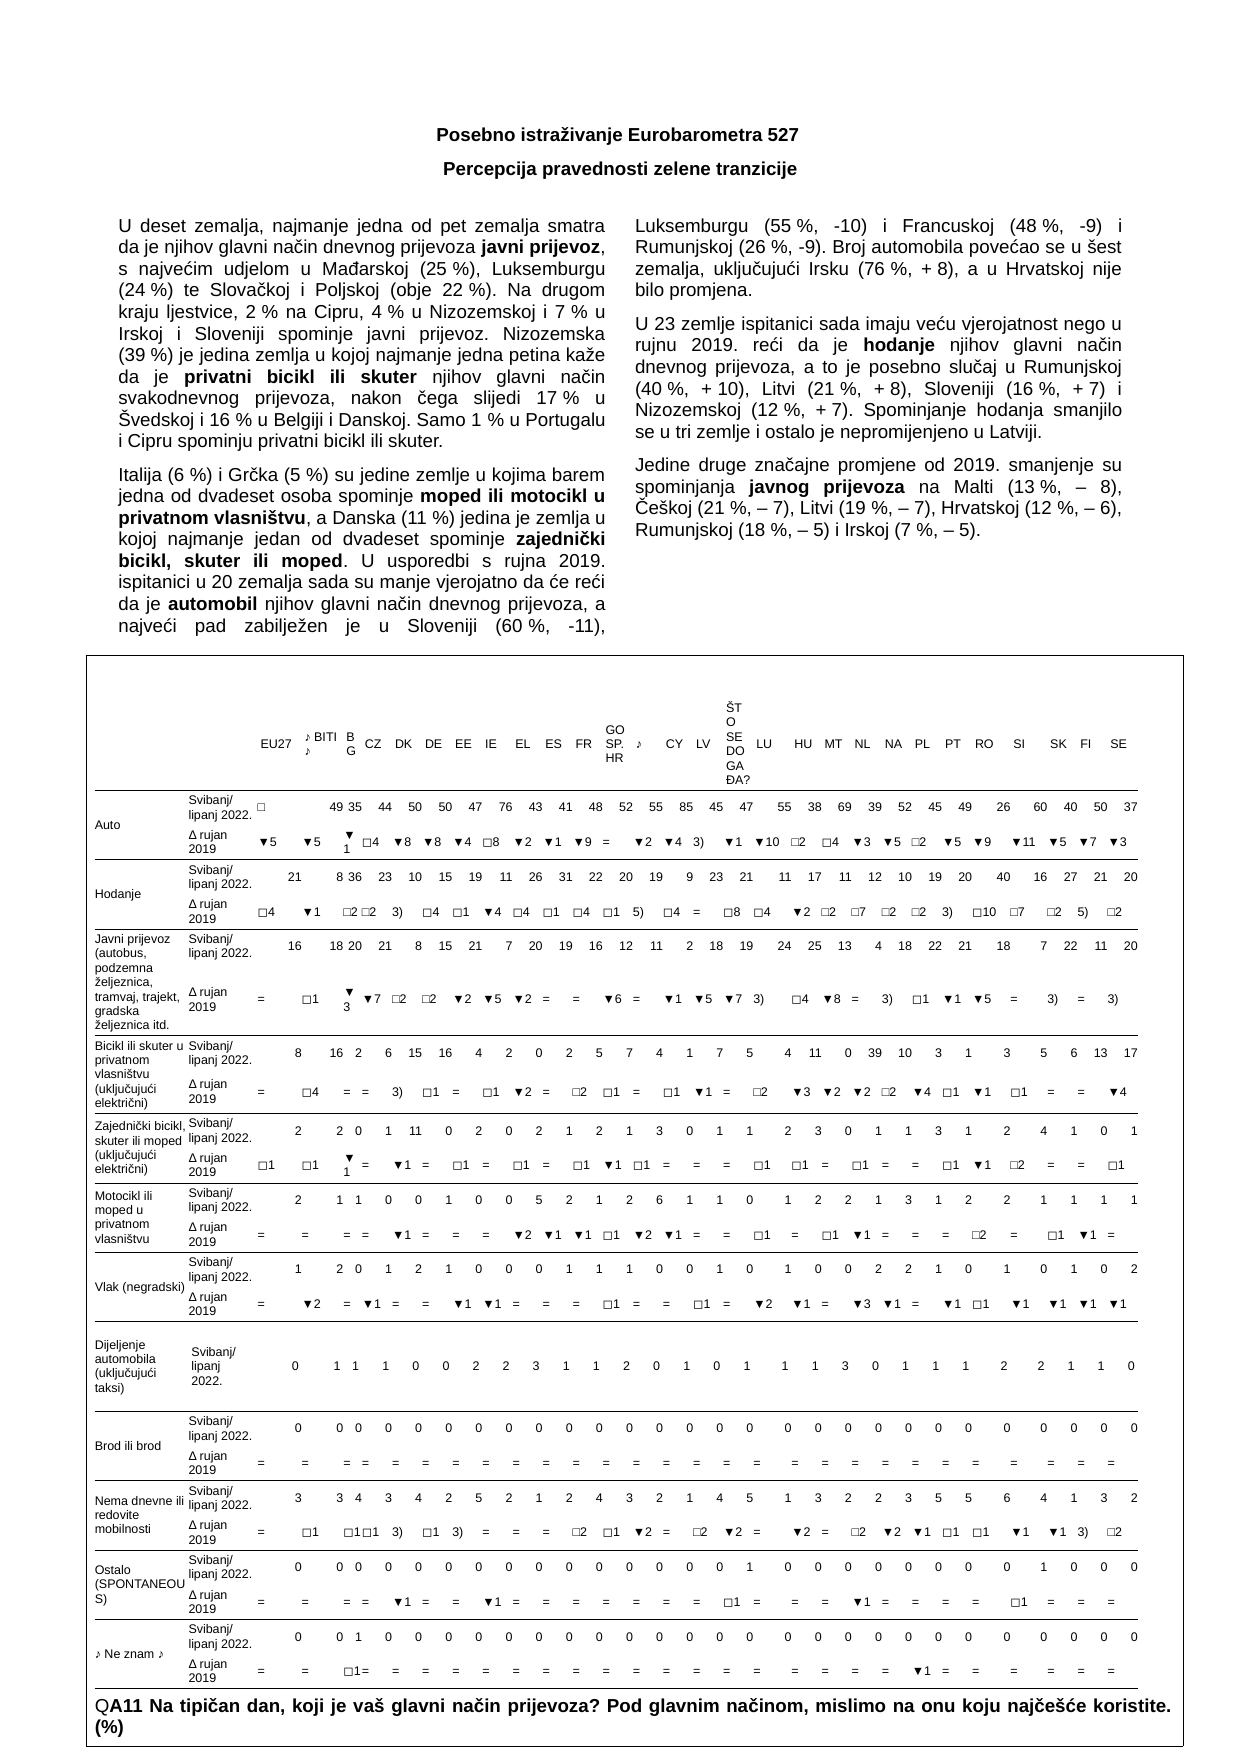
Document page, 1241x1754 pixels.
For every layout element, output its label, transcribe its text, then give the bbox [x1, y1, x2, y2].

table_cell ▼2 [821, 1070, 851, 1113]
table_cell = [301, 1446, 343, 1480]
table_cell □2 [693, 1515, 723, 1549]
table_cell 3 [1077, 1481, 1107, 1515]
table_cell 2 [942, 1184, 972, 1217]
table_cell ▼5 [882, 825, 912, 859]
table_cell 0 [1107, 1551, 1137, 1584]
table_cell [301, 1322, 343, 1341]
table_cell ▼3 [343, 963, 362, 1035]
table_cell Svibanj/lipanj 2022. [188, 1481, 257, 1515]
table_cell = [573, 1654, 602, 1688]
table_cell 1 [603, 1253, 633, 1286]
table_header NL [851, 698, 882, 790]
table_cell 6 [972, 1481, 1010, 1515]
table_cell 0 [542, 1551, 572, 1584]
table_cell 0 [791, 1620, 821, 1654]
table_cell = [392, 1286, 422, 1321]
table_cell = [753, 1446, 791, 1480]
table_cell 2 [392, 1253, 422, 1286]
table_cell 7 [482, 930, 512, 963]
table_cell = [512, 1286, 542, 1321]
table_cell ▼1 [482, 1286, 512, 1321]
table_cell [188, 1322, 257, 1341]
table_cell ◻4 [753, 894, 791, 929]
table_cell 5) [1077, 894, 1107, 929]
table_cell ◻1 [422, 1070, 452, 1113]
table_cell 4 [392, 1481, 422, 1515]
table_cell 0 [362, 1551, 392, 1584]
table_cell 0 [258, 1341, 301, 1391]
table_cell Svibanj/lipanj 2022. [188, 791, 257, 824]
table_cell [1010, 1391, 1047, 1411]
table_cell 3 [362, 1481, 392, 1515]
table_cell □2 [362, 894, 392, 929]
table_cell = [452, 1217, 482, 1252]
table_cell ▼1 [452, 1286, 482, 1321]
table_header DK [392, 698, 422, 790]
table_cell 0 [882, 1551, 912, 1584]
table_cell 0 [723, 1184, 753, 1217]
table_header SE [1107, 698, 1137, 790]
table_cell = [1107, 1584, 1137, 1619]
table_cell 3) [1047, 963, 1077, 1035]
table_cell = [542, 1286, 572, 1321]
table_cell □2 [972, 1217, 1010, 1252]
table_cell 0 [1010, 1620, 1047, 1654]
table_cell = [663, 1148, 693, 1182]
table_cell 0 [1047, 1551, 1077, 1584]
table_header ES [542, 698, 572, 790]
table_cell 0 [663, 1114, 693, 1148]
table_cell = [482, 1446, 512, 1480]
table_cell = [362, 1148, 392, 1182]
table_cell 0 [821, 1412, 851, 1446]
table_cell = [452, 1584, 482, 1619]
table_cell ▼4 [452, 825, 482, 859]
table_cell □2 [753, 1070, 791, 1113]
table_cell 1 [693, 1184, 723, 1217]
table_cell = [972, 1654, 1010, 1688]
table_cell 21 [1077, 860, 1107, 894]
table_cell 19 [633, 860, 663, 894]
table_cell = [912, 1217, 942, 1252]
table_cell 1 [942, 1341, 972, 1391]
table_cell 27 [1047, 860, 1077, 894]
table_cell 85 [663, 791, 693, 824]
table_cell 0 [1077, 1551, 1107, 1584]
table_cell 47 [723, 791, 753, 824]
table_cell [258, 1322, 301, 1341]
table_cell = [542, 1446, 572, 1480]
table_cell ▼1 [693, 1070, 723, 1113]
table_cell = [1010, 1654, 1047, 1688]
table_cell [392, 1391, 422, 1411]
table_cell 35 [343, 791, 362, 824]
table_cell Svibanj/lipanj 2022. [188, 1184, 257, 1217]
table_cell = [343, 1286, 362, 1321]
table_cell ▼1 [343, 825, 362, 859]
table_cell = [912, 1446, 942, 1480]
table_cell 1 [753, 1253, 791, 1286]
table_cell Motocikl ili moped u privatnom vlasništvu [95, 1184, 188, 1252]
table_cell 1 [882, 1341, 912, 1391]
table_cell 0 [693, 1551, 723, 1584]
table_cell 1 [422, 1184, 452, 1217]
table_cell 0 [422, 1551, 452, 1584]
table_cell = [633, 1286, 663, 1321]
table_cell ◻1 [821, 1217, 851, 1252]
table_cell 0 [452, 1184, 482, 1217]
table_cell 11 [392, 1114, 422, 1148]
table_cell 0 [663, 1412, 693, 1446]
table_cell [972, 1322, 1010, 1341]
table_header BG [343, 698, 362, 790]
table_cell 4 [693, 1481, 723, 1515]
table_cell 4 [851, 930, 882, 963]
table_cell = [1047, 1070, 1077, 1113]
table_cell 0 [422, 1114, 452, 1148]
table_cell 1 [542, 1114, 572, 1148]
table_cell ▼1 [392, 1148, 422, 1182]
table_cell = [362, 1070, 392, 1113]
table_cell 3 [301, 1481, 343, 1515]
table_cell □2 [1107, 894, 1137, 929]
table_cell □2 [392, 963, 422, 1035]
table_cell = [512, 1584, 542, 1619]
table_cell 5 [723, 1481, 753, 1515]
table_cell 4 [1010, 1481, 1047, 1515]
table_cell □2 [1047, 894, 1077, 929]
table_cell = [723, 1148, 753, 1182]
table_cell 19 [912, 860, 942, 894]
table_cell 1 [663, 1184, 693, 1217]
table_header DE [422, 698, 452, 790]
table_cell 1 [663, 1036, 693, 1070]
table_cell 8 [258, 1036, 301, 1070]
table_cell 0 [753, 1551, 791, 1584]
table_cell 0 [791, 1412, 821, 1446]
table_cell 0 [258, 1620, 301, 1654]
table_cell ▼1 [972, 1148, 1010, 1182]
table_cell [723, 1391, 753, 1411]
table_cell [482, 1322, 512, 1341]
table_cell = [723, 1286, 753, 1321]
table_cell 39 [851, 791, 882, 824]
table_cell 22 [573, 860, 602, 894]
table_cell 0 [972, 1412, 1010, 1446]
table_cell Vlak (negradski) [95, 1253, 188, 1321]
table_cell 45 [912, 791, 942, 824]
table_cell = [821, 1286, 851, 1321]
table_cell 1 [1010, 1551, 1047, 1584]
table_cell 0 [482, 1620, 512, 1654]
table_cell ◻4 [663, 894, 693, 929]
table_cell = [851, 1654, 882, 1688]
table_cell Δ rujan 2019 [188, 1286, 257, 1321]
table_cell 0 [392, 1620, 422, 1654]
table_cell 20 [603, 860, 633, 894]
table_cell = [452, 1446, 482, 1480]
table_cell 55 [753, 791, 791, 824]
table_cell ▼2 [512, 1217, 542, 1252]
table_cell ▼4 [912, 1070, 942, 1113]
table_cell = [343, 1070, 362, 1113]
table_cell 47 [452, 791, 482, 824]
table_cell [633, 1322, 663, 1341]
table_cell 26 [972, 791, 1010, 824]
text Luksemburgu (55 %, -10) i Francuskoj (48 %, -9) i Rumunjskoj (26 %, -9). Broj automobila povećao se u šest zemalja, uključujući Irsku (76 %, + 8), a u Hrvatskoj nije bilo promjena. [635, 214, 1122, 301]
table_cell = [693, 1148, 723, 1182]
table_cell = [942, 1446, 972, 1480]
table_cell 1 [603, 1114, 633, 1148]
table_cell 3 [912, 1114, 942, 1148]
table_cell Svibanj/lipanj 2022. [188, 1620, 257, 1654]
table_cell 13 [1077, 1036, 1107, 1070]
table_cell 0 [343, 1551, 362, 1584]
table_cell = [392, 1654, 422, 1688]
table_cell = [1047, 1446, 1077, 1480]
table_cell Δ rujan 2019 [188, 1148, 257, 1182]
table_cell 50 [422, 791, 452, 824]
table_cell 2 [573, 1114, 602, 1148]
table_cell 2 [851, 1253, 882, 1286]
table_cell 2 [1107, 1253, 1137, 1286]
table_cell ▼2 [753, 1286, 791, 1321]
table_cell 1 [851, 1184, 882, 1217]
table_cell □2 [343, 894, 362, 929]
table_cell 21 [452, 930, 482, 963]
table_cell 1 [1107, 1114, 1137, 1148]
table_cell 3 [512, 1341, 542, 1391]
table_cell = [542, 1148, 572, 1182]
table_cell ◻1 [603, 1286, 633, 1321]
table_cell 0 [1107, 1341, 1137, 1391]
table_cell 0 [343, 1412, 362, 1446]
table_cell 1 [912, 1184, 942, 1217]
table_cell 1 [723, 1341, 753, 1391]
table_cell = [258, 1654, 301, 1688]
table_cell 0 [422, 1620, 452, 1654]
table_cell 1 [512, 1481, 542, 1515]
table_cell 2 [972, 1341, 1010, 1391]
table_cell 0 [343, 1114, 362, 1148]
table_cell 60 [1010, 791, 1047, 824]
table_cell ▼4 [663, 825, 693, 859]
table_cell 20 [343, 930, 362, 963]
table_cell 21 [362, 930, 392, 963]
table_cell 0 [1047, 1620, 1077, 1654]
table_cell ▼3 [1107, 825, 1137, 859]
table_cell ▼1 [1010, 1515, 1047, 1549]
table_cell [1077, 1322, 1107, 1341]
table_cell = [1010, 1217, 1047, 1252]
table_cell ◻1 [301, 1148, 343, 1182]
table_cell ▼1 [912, 1654, 942, 1688]
table_cell = [362, 1446, 392, 1480]
table_cell 50 [1077, 791, 1107, 824]
table_cell 0 [452, 1412, 482, 1446]
table_cell □7 [851, 894, 882, 929]
table_cell = [693, 1217, 723, 1252]
table_cell ▼8 [392, 825, 422, 859]
table_cell Dijeljenje automobila (uključujući taksi) [95, 1322, 188, 1411]
table_cell = [542, 963, 572, 1035]
table_cell [882, 1322, 912, 1341]
table_cell = [1047, 1584, 1077, 1619]
table_cell = [452, 1654, 482, 1688]
table_cell = [1010, 1446, 1047, 1480]
table_cell ▼1 [972, 1070, 1010, 1113]
table_cell = [693, 1584, 723, 1619]
table_cell = [422, 1148, 452, 1182]
table_cell 1 [912, 1341, 942, 1391]
table_cell 0 [603, 1412, 633, 1446]
table_cell 1 [343, 1184, 362, 1217]
table_cell □2 [821, 894, 851, 929]
table_cell = [573, 1286, 602, 1321]
table_cell 0 [942, 1253, 972, 1286]
table_cell 3 [633, 1114, 663, 1148]
table_cell ▼5 [1047, 825, 1077, 859]
table_cell 1 [942, 1114, 972, 1148]
table_cell = [1077, 1654, 1107, 1688]
text U deset zemalja, najmanje jedna od pet zemalja smatra da je njihov glavni način dnevnog prijevoza javni prijevoz, s najvećim udjelom u Mađarskoj (25 %), Luksemburgu (24 %) te Slovačkoj i Poljskoj (obje 22 %). Na drugom kraju ljestvice, 2 % na Cipru, 4 % u Nizozemskoj i 7 % u Irskoj i Sloveniji spominje javni prijevoz. Nizozemska (39 %) je jedina zemlja u kojoj najmanje jedna petina kaže da je privatni bicikl ili skuter njihov glavni način svakodnevnog prijevoza, nakon čega slijedi 17 % u Švedskoj i 16 % u Belgiji i Danskoj. Samo 1 % u Portugalu i Cipru spominju privatni bicikl ili skuter. [118, 214, 605, 452]
table_cell ◻1 [972, 1515, 1010, 1549]
table_cell ▼5 [301, 825, 343, 859]
table_cell = [693, 1654, 723, 1688]
table_cell = [542, 1584, 572, 1619]
table_cell [301, 1391, 343, 1411]
table_cell = [1077, 1584, 1107, 1619]
table_cell [362, 1391, 392, 1411]
table_cell = [301, 1584, 343, 1619]
table_cell 2 [972, 1184, 1010, 1217]
table_cell 0 [633, 1253, 663, 1286]
table_cell 11 [791, 1036, 821, 1070]
table_cell 43 [512, 791, 542, 824]
table_cell = [1107, 1217, 1137, 1252]
table_cell 1 [882, 1114, 912, 1148]
table_cell 0 [1107, 1620, 1137, 1654]
table_cell 11 [821, 860, 851, 894]
table_cell □2 [882, 1070, 912, 1113]
table_cell = [821, 1446, 851, 1480]
table_cell 0 [882, 1620, 912, 1654]
table_cell 1 [1047, 1253, 1077, 1286]
table_cell 3 [882, 1481, 912, 1515]
table_cell [821, 1391, 851, 1411]
table_cell = [258, 1286, 301, 1321]
table_cell 2 [301, 1114, 343, 1148]
table_cell 1 [1047, 1481, 1077, 1515]
table_cell 0 [821, 1253, 851, 1286]
table_cell 11 [1077, 930, 1107, 963]
table_cell 1 [258, 1253, 301, 1286]
table_cell 21 [258, 860, 301, 894]
table_cell ▼5 [942, 825, 972, 859]
table_cell 2 [542, 1184, 572, 1217]
table_cell ▼2 [512, 963, 542, 1035]
table_cell ◻1 [723, 1584, 753, 1619]
table_cell = [1077, 963, 1107, 1035]
table_cell ▼3 [791, 1070, 821, 1113]
table_cell Svibanj/lipanj 2022. [188, 1036, 257, 1070]
table_cell = [821, 1148, 851, 1182]
table_cell ▼1 [482, 1584, 512, 1619]
table_cell [821, 1322, 851, 1341]
table_cell 0 [851, 1620, 882, 1654]
table_cell 1 [422, 1253, 452, 1286]
table_cell 21 [723, 860, 753, 894]
table_cell 45 [693, 791, 723, 824]
table_cell 13 [821, 930, 851, 963]
table_cell = [723, 1446, 753, 1480]
table_cell 1 [753, 1341, 791, 1391]
table_cell Javni prijevoz (autobus, podzemna željeznica, tramvaj, trajekt, gradska željeznica itd. [95, 930, 188, 1035]
table_cell ▼1 [392, 1584, 422, 1619]
table_cell 1 [362, 1253, 392, 1286]
table_cell = [452, 1070, 482, 1113]
table_cell 1 [573, 1253, 602, 1286]
table_cell ▼1 [851, 1584, 882, 1619]
table_cell ▼2 [512, 1070, 542, 1113]
table_cell Nema dnevne ili redovite mobilnosti [95, 1481, 188, 1549]
table_header ♪ BITI ♪ [301, 698, 343, 790]
table_cell 17 [1107, 1036, 1137, 1070]
table_cell ▼5 [972, 963, 1010, 1035]
table_cell = [912, 1148, 942, 1182]
table_cell ▼5 [258, 825, 301, 859]
table_cell 5 [573, 1036, 602, 1070]
table_cell 12 [851, 860, 882, 894]
table_cell 0 [791, 1551, 821, 1584]
table_cell 52 [603, 791, 633, 824]
table_cell □2 [573, 1070, 602, 1113]
table_cell ◻1 [512, 1148, 542, 1182]
table_cell = [942, 1654, 972, 1688]
table_cell [422, 1391, 452, 1411]
table_header MT [821, 698, 851, 790]
table_cell ▼1 [723, 825, 753, 859]
table_cell 31 [542, 860, 572, 894]
table_cell 52 [882, 791, 912, 824]
table_cell 2 [512, 1114, 542, 1148]
table_cell 2 [791, 1184, 821, 1217]
table_cell 1 [573, 1341, 602, 1391]
table_cell ▼2 [512, 825, 542, 859]
table_cell 3 [972, 1036, 1010, 1070]
table_cell = [362, 1584, 392, 1619]
table_cell = [258, 1446, 301, 1480]
table_cell 3) [392, 894, 422, 929]
table_header FI [1077, 698, 1107, 790]
table_cell 19 [452, 860, 482, 894]
table_cell = [821, 1654, 851, 1688]
table_cell ▼1 [301, 894, 343, 929]
table_cell 2 [663, 930, 693, 963]
table_cell = [723, 1217, 753, 1252]
table_cell 18 [301, 930, 343, 963]
table_cell [482, 1391, 512, 1411]
table_cell 0 [452, 1620, 482, 1654]
table_cell = [542, 1070, 572, 1113]
table_cell Δ rujan 2019 [188, 963, 257, 1035]
table_cell □7 [1010, 894, 1047, 929]
table_cell 10 [882, 860, 912, 894]
table_cell 18 [882, 930, 912, 963]
table_cell 0 [542, 1412, 572, 1446]
table_cell ▼7 [1077, 825, 1107, 859]
table_cell 16 [573, 930, 602, 963]
table_cell Zajednički bicikl, skuter ili moped (uključujući električni) [95, 1114, 188, 1182]
table_cell = [542, 1654, 572, 1688]
table_cell 1 [362, 1114, 392, 1148]
table_cell = [882, 1654, 912, 1688]
table_cell 0 [791, 1253, 821, 1286]
table_cell 6 [362, 1036, 392, 1070]
table_cell ◻1 [633, 1148, 663, 1182]
table_cell ▼2 [791, 1515, 821, 1549]
table_cell 1 [723, 1551, 753, 1584]
table_cell 0 [942, 1620, 972, 1654]
table_cell 0 [1077, 1620, 1107, 1654]
table_cell [912, 1391, 942, 1411]
table_cell 0 [258, 1412, 301, 1446]
table_cell = [362, 1654, 392, 1688]
table_cell [791, 1391, 821, 1411]
text Italija (6 %) i Grčka (5 %) su jedine zemlje u kojima barem jedna od dvadeset osoba spominje moped ili motocikl u privatnom vlasništvu, a Danska (11 %) jedina je zemlja u kojoj najmanje jedan od dvadeset spominje zajednički bicikl, skuter ili moped. U usporedbi s rujna 2019. ispitanici u 20 zemalja sada su manje vjerojatno da će reći da je automobil njihov glavni način dnevnog prijevoza, a najveći pad zabilježen je u Sloveniji (60 %, -11), [118, 463, 605, 636]
table_cell [1047, 1391, 1077, 1411]
table_cell 21 [942, 930, 972, 963]
table_cell 2 [633, 1481, 663, 1515]
table_cell 0 [542, 1620, 572, 1654]
table_header EE [452, 698, 482, 790]
table_cell 12 [603, 930, 633, 963]
table_cell 41 [542, 791, 572, 824]
table_cell = [1077, 1070, 1107, 1113]
table_cell 0 [663, 1620, 693, 1654]
table_cell 38 [791, 791, 821, 824]
table_cell 1 [343, 1341, 362, 1391]
table_cell 2 [258, 1114, 301, 1148]
table_cell 18 [693, 930, 723, 963]
table_cell Δ rujan 2019 [188, 825, 257, 859]
table_cell ◻4 [573, 894, 602, 929]
table_cell Δ rujan 2019 [188, 1654, 257, 1688]
table_cell [723, 1322, 753, 1341]
table_cell 1 [1107, 1184, 1137, 1217]
table_cell 0 [633, 1412, 663, 1446]
table_cell [753, 1322, 791, 1341]
table_cell 1 [1077, 1341, 1107, 1391]
table_cell ◻4 [362, 825, 392, 859]
table_cell ▼1 [542, 1217, 572, 1252]
table_cell [512, 1391, 542, 1411]
table_cell 0 [942, 1412, 972, 1446]
table_cell [791, 1322, 821, 1341]
table_cell 23 [693, 860, 723, 894]
table_cell 0 [851, 1341, 882, 1391]
table_cell □ [258, 791, 301, 824]
table_cell 16 [1010, 860, 1047, 894]
table_cell = [258, 1584, 301, 1619]
table_cell ▼1 [791, 1286, 821, 1321]
table_cell = [882, 1446, 912, 1480]
table_cell ◻1 [343, 1515, 362, 1549]
table_cell ◻1 [573, 1148, 602, 1182]
table_cell 0 [882, 1412, 912, 1446]
table_cell 3) [753, 963, 791, 1035]
table_cell 0 [362, 1184, 392, 1217]
table_cell ▼2 [791, 894, 821, 929]
table_cell 0 [482, 1253, 512, 1286]
table_cell ◻1 [1010, 1070, 1047, 1113]
table_cell 26 [512, 860, 542, 894]
table_cell ▼8 [821, 963, 851, 1035]
table_cell ▼6 [603, 963, 633, 1035]
table_cell ◻1 [942, 1070, 972, 1113]
table_cell Δ rujan 2019 [188, 1217, 257, 1252]
table_cell = [663, 1286, 693, 1321]
table_cell = [422, 1446, 452, 1480]
table_cell Svibanj/lipanj 2022. [188, 1253, 257, 1286]
table_cell ◻1 [753, 1148, 791, 1182]
table_cell ▼2 [851, 1070, 882, 1113]
table_cell 1 [343, 1620, 362, 1654]
table_header ♪ [633, 698, 663, 790]
table_cell = [821, 1515, 851, 1549]
table_header ŠTO SE DOGAĐA? [723, 698, 753, 790]
table_cell 0 [633, 1620, 663, 1654]
table_header IE [482, 698, 512, 790]
table_cell = [1047, 1148, 1077, 1182]
table_cell ◻1 [343, 1654, 362, 1688]
table_cell = [542, 1515, 572, 1549]
table_cell 17 [791, 860, 821, 894]
table_cell 0 [1047, 1412, 1077, 1446]
table_cell 23 [362, 860, 392, 894]
table_cell 39 [851, 1036, 882, 1070]
table_cell 0 [512, 1036, 542, 1070]
table_cell 3 [882, 1184, 912, 1217]
table_cell □2 [573, 1515, 602, 1549]
table_cell 8 [392, 930, 422, 963]
table_cell 3 [791, 1114, 821, 1148]
table_cell = [1107, 1654, 1137, 1688]
table_cell = [422, 1654, 452, 1688]
table_cell ▼2 [452, 963, 482, 1035]
table_cell 1 [362, 1341, 392, 1391]
table_cell ◻1 [693, 1286, 723, 1321]
table_cell 0 [1107, 1412, 1137, 1446]
table_cell 40 [972, 860, 1010, 894]
table_cell 0 [851, 1412, 882, 1446]
table_cell □2 [912, 894, 942, 929]
table_cell 0 [512, 1253, 542, 1286]
text [87, 656, 1183, 1746]
table_cell ▼9 [573, 825, 602, 859]
table_cell = [603, 825, 633, 859]
table_cell = [1010, 963, 1047, 1035]
table_cell [851, 1391, 882, 1411]
table_cell = [791, 1654, 821, 1688]
table_cell = [422, 1584, 452, 1619]
table_cell ◻1 [482, 1070, 512, 1113]
table_cell 0 [392, 1551, 422, 1584]
table_cell 4 [343, 1481, 362, 1515]
table_cell 20 [942, 860, 972, 894]
table_cell = [663, 1654, 693, 1688]
table_cell = [422, 1286, 452, 1321]
table_cell 0 [452, 1551, 482, 1584]
table_cell 2 [603, 1184, 633, 1217]
table_cell = [1107, 1446, 1137, 1480]
table_cell ▼4 [482, 894, 512, 929]
table_cell 5 [723, 1036, 753, 1070]
table_cell = [343, 1217, 362, 1252]
table_cell 0 [912, 1620, 942, 1654]
table_cell 0 [912, 1412, 942, 1446]
table_cell 0 [452, 1253, 482, 1286]
table_cell 1 [573, 1184, 602, 1217]
table_cell 3) [392, 1515, 422, 1549]
table_cell [633, 1391, 663, 1411]
table_cell 1 [1077, 1184, 1107, 1217]
table_cell = [633, 1584, 663, 1619]
table_cell 0 [912, 1551, 942, 1584]
table_cell 40 [1047, 791, 1077, 824]
table_cell 0 [392, 1341, 422, 1391]
table_cell ◻1 [603, 894, 633, 929]
table_cell 3 [258, 1481, 301, 1515]
table_header RO [972, 698, 1010, 790]
table_cell Ostalo (SPONTANEOUS) [95, 1551, 188, 1619]
table_cell 2 [603, 1341, 633, 1391]
table_cell ▼1 [663, 1217, 693, 1252]
table_cell = [882, 1217, 912, 1252]
table_cell Δ rujan 2019 [188, 1446, 257, 1480]
table_cell = [573, 1584, 602, 1619]
table_cell = [1077, 1148, 1107, 1182]
table_cell 2 [301, 1253, 343, 1286]
table_cell 0 [573, 1620, 602, 1654]
table_cell Bicikl ili skuter u privatnom vlasništvu (uključujući električni) [95, 1036, 188, 1113]
table_cell = [301, 1217, 343, 1252]
table_cell = [663, 1584, 693, 1619]
table_cell = [258, 1217, 301, 1252]
table_cell 0 [693, 1412, 723, 1446]
table_cell 3) [452, 1515, 482, 1549]
table_cell 48 [573, 791, 602, 824]
table_cell = [603, 1654, 633, 1688]
table_cell = [633, 1654, 663, 1688]
table_cell ◻4 [258, 894, 301, 929]
table_cell 76 [482, 791, 512, 824]
table_cell 0 [512, 1412, 542, 1446]
table_cell ▼1 [542, 825, 572, 859]
table_cell 0 [301, 1412, 343, 1446]
table_cell ◻4 [512, 894, 542, 929]
table_cell = [512, 1654, 542, 1688]
table_cell 20 [512, 930, 542, 963]
table_cell 1 [663, 1341, 693, 1391]
table_cell = [258, 1515, 301, 1549]
table_cell = [343, 1446, 362, 1480]
table_cell ▼1 [912, 1515, 942, 1549]
table_cell □2 [882, 894, 912, 929]
table_cell 1 [1047, 1184, 1077, 1217]
table_cell Δ rujan 2019 [188, 1584, 257, 1619]
table_cell ▼2 [633, 1515, 663, 1549]
table_cell Brod ili brod [95, 1412, 188, 1480]
table_cell ◻10 [972, 894, 1010, 929]
table_header PT [942, 698, 972, 790]
table_cell = [482, 1148, 512, 1182]
table_cell 0 [821, 1551, 851, 1584]
table_cell 5 [512, 1184, 542, 1217]
table_cell 0 [482, 1184, 512, 1217]
table_cell [452, 1391, 482, 1411]
table_cell ▼1 [1077, 1217, 1107, 1252]
table_cell 44 [362, 791, 392, 824]
table_cell ▼2 [882, 1515, 912, 1549]
table_cell = [693, 1446, 723, 1480]
table_cell [1047, 1322, 1077, 1341]
table_cell 18 [972, 930, 1010, 963]
table_cell [663, 1391, 693, 1411]
table_cell = [882, 1148, 912, 1182]
table_cell ▼7 [723, 963, 753, 1035]
table_cell ◻8 [482, 825, 512, 859]
table_cell Svibanj/lipanj 2022. [188, 1114, 257, 1148]
table_cell Hodanje [95, 860, 188, 929]
table_cell □2 [422, 963, 452, 1035]
table_cell = [912, 1584, 942, 1619]
table_cell 49 [301, 791, 343, 824]
table_cell ▼1 [362, 1286, 392, 1321]
table_cell ▼1 [663, 963, 693, 1035]
table_cell 1 [693, 1253, 723, 1286]
table_cell □2 [791, 825, 821, 859]
table_cell 6 [1047, 1036, 1077, 1070]
table_header SI [1010, 698, 1047, 790]
table_header [188, 698, 257, 790]
table_cell 0 [482, 1114, 512, 1148]
table_cell 0 [301, 1620, 343, 1654]
table_cell 2 [821, 1481, 851, 1515]
table_cell 0 [258, 1551, 301, 1584]
table_cell = [972, 1446, 1010, 1480]
table_cell ▼2 [633, 825, 663, 859]
table_cell ▼9 [972, 825, 1010, 859]
table_cell 15 [422, 860, 452, 894]
table_cell 10 [392, 860, 422, 894]
table_cell [603, 1391, 633, 1411]
table_cell 2 [1010, 1341, 1047, 1391]
table_cell 2 [422, 1481, 452, 1515]
table_cell 25 [791, 930, 821, 963]
table_cell ▼1 [1047, 1286, 1077, 1321]
table_cell ◻1 [851, 1148, 882, 1182]
table_header FR [573, 698, 602, 790]
table_header NA [882, 698, 912, 790]
table_cell 0 [362, 1412, 392, 1446]
table_cell Svibanj/lipanj 2022. [188, 1341, 257, 1391]
text U 23 zemlje ispitanici sada imaju veću vjerojatnost nego u rujnu 2019. reći da je hodanje njihov glavni način dnevnog prijevoza, a to je posebno slučaj u Rumunjskoj (40 %, + 10), Litvi (21 %, + 8), Sloveniji (16 %, + 7) i Nizozemskoj (12 %, + 7). Spominjanje hodanja smanjilo se u tri zemlje i ostalo je nepromijenjeno u Latviji. [635, 313, 1122, 442]
table_cell ◻1 [753, 1217, 791, 1252]
table_cell = [362, 1217, 392, 1252]
table_cell ▼4 [1107, 1070, 1137, 1113]
table_cell 7 [603, 1036, 633, 1070]
table_cell 5 [452, 1481, 482, 1515]
table_cell ▼1 [851, 1217, 882, 1252]
table_cell 2 [542, 1036, 572, 1070]
table_cell 50 [392, 791, 422, 824]
table_cell [693, 1391, 723, 1411]
table_cell = [791, 1446, 821, 1480]
table_cell = [392, 1446, 422, 1480]
table_cell 10 [882, 1036, 912, 1070]
table_cell ◻1 [663, 1070, 693, 1113]
table_cell [452, 1322, 482, 1341]
table_cell Svibanj/lipanj 2022. [188, 860, 257, 894]
table_cell [942, 1322, 972, 1341]
table_cell = [343, 1584, 362, 1619]
table_cell = [1047, 1654, 1077, 1688]
table_cell 1 [663, 1481, 693, 1515]
table_cell □2 [1010, 1148, 1047, 1182]
table_cell 0 [1077, 1114, 1107, 1148]
table_cell 1 [1047, 1341, 1077, 1391]
table_cell ▼1 [882, 1286, 912, 1321]
table_cell 16 [258, 930, 301, 963]
table_cell 1 [912, 1253, 942, 1286]
table_cell [693, 1322, 723, 1341]
table_cell 2 [542, 1481, 572, 1515]
table_cell 0 [573, 1551, 602, 1584]
table_cell 3) [942, 894, 972, 929]
table_cell 4 [1010, 1114, 1047, 1148]
table_cell ▼5 [693, 963, 723, 1035]
table_header CY [663, 698, 693, 790]
table_cell ◻1 [301, 1515, 343, 1549]
table_cell 3 [821, 1341, 851, 1391]
table_cell 2 [343, 1036, 362, 1070]
table_cell = [633, 963, 663, 1035]
table_cell = [633, 1446, 663, 1480]
table_cell [882, 1391, 912, 1411]
table_cell ▼5 [482, 963, 512, 1035]
table_cell 37 [1107, 791, 1137, 824]
table_cell 4 [573, 1481, 602, 1515]
table_cell 0 [972, 1551, 1010, 1584]
table_header CZ [362, 698, 392, 790]
text QA11 Na tipičan dan, koji je vaš glavni način prijevoza? Pod glavnim načinom, mislimo na onu koju najčešće koristite. (%) [94, 1694, 1174, 1737]
table_cell [422, 1322, 452, 1341]
table_cell [603, 1322, 633, 1341]
table_header HU [791, 698, 821, 790]
table_cell ▼1 [942, 1286, 972, 1321]
table_cell = [851, 963, 882, 1035]
table_cell 16 [301, 1036, 343, 1070]
table_cell = [482, 1217, 512, 1252]
table_cell 0 [723, 1253, 753, 1286]
table_cell 49 [942, 791, 972, 824]
table_cell ▼2 [633, 1217, 663, 1252]
table_cell ◻4 [301, 1070, 343, 1113]
table_cell 1 [1047, 1114, 1077, 1148]
table_cell ♪ Ne znam ♪ [95, 1620, 188, 1688]
table_cell 0 [422, 1341, 452, 1391]
table_cell [1107, 1391, 1137, 1411]
table_cell ▼2 [723, 1515, 753, 1549]
table_cell 0 [301, 1551, 343, 1584]
table_cell □2 [1107, 1515, 1137, 1549]
table_cell ◻8 [723, 894, 753, 929]
table_cell [258, 1391, 301, 1411]
table_cell Δ rujan 2019 [188, 1515, 257, 1549]
table_cell 3 [791, 1481, 821, 1515]
table_cell [542, 1391, 572, 1411]
table_cell 0 [942, 1551, 972, 1584]
table_cell 2 [482, 1481, 512, 1515]
table_cell [573, 1391, 602, 1411]
table_cell □2 [851, 1515, 882, 1549]
table_cell 11 [482, 860, 512, 894]
table_cell 3) [693, 825, 723, 859]
table_cell = [723, 1654, 753, 1688]
table_cell = [603, 1584, 633, 1619]
table_cell ◻1 [1107, 1148, 1137, 1182]
table_cell [972, 1391, 1010, 1411]
table_cell 0 [663, 1253, 693, 1286]
table_cell 0 [362, 1620, 392, 1654]
table_cell Auto [95, 791, 188, 859]
table_cell ◻1 [542, 894, 572, 929]
table_cell □2 [912, 825, 942, 859]
table_cell 0 [512, 1551, 542, 1584]
table_cell 0 [821, 1114, 851, 1148]
table_cell 0 [821, 1036, 851, 1070]
table_cell [912, 1322, 942, 1341]
table_cell 2 [972, 1114, 1010, 1148]
table_cell 0 [633, 1551, 663, 1584]
table_cell 1 [723, 1114, 753, 1148]
table_cell = [422, 1217, 452, 1252]
table_cell 0 [1010, 1412, 1047, 1446]
table_cell = [753, 1654, 791, 1688]
table_cell 0 [422, 1412, 452, 1446]
table_cell 0 [1077, 1412, 1107, 1446]
table_cell 0 [392, 1412, 422, 1446]
table_cell 20 [1107, 860, 1137, 894]
table_cell 0 [663, 1551, 693, 1584]
table_cell 1 [301, 1184, 343, 1217]
table_cell ▼1 [603, 1148, 633, 1182]
table_header LU [753, 698, 791, 790]
table_cell [362, 1322, 392, 1341]
table_cell = [753, 1584, 791, 1619]
table_cell = [512, 1446, 542, 1480]
table_cell 15 [392, 1036, 422, 1070]
table_cell = [851, 1446, 882, 1480]
table_cell = [258, 1070, 301, 1113]
text Jedine druge značajne promjene od 2019. smanjenje su spominjanja javnog prijevoza na Malti (13 %, – 8), Češkoj (21 %, – 7), Litvi (19 %, – 7), Hrvatskoj (12 %, – 6), Rumunjskoj (18 %, – 5) i Irskoj (7 %, – 5). [635, 454, 1122, 540]
table_cell = [512, 1515, 542, 1549]
table_cell ▼1 [573, 1217, 602, 1252]
table_cell 0 [573, 1412, 602, 1446]
table_cell = [633, 1070, 663, 1113]
table_cell = [573, 1446, 602, 1480]
table_cell ◻1 [1010, 1584, 1047, 1619]
table_cell [663, 1322, 693, 1341]
table_cell 19 [723, 930, 753, 963]
table_cell 2 [482, 1036, 512, 1070]
table_cell ◻1 [912, 963, 942, 1035]
table_cell ◻1 [942, 1148, 972, 1182]
table_header EU27 [258, 698, 301, 790]
table_cell = [663, 1515, 693, 1549]
table_cell 2 [882, 1253, 912, 1286]
table_cell 3) [1107, 963, 1137, 1035]
table_cell 4 [452, 1036, 482, 1070]
table_cell = [573, 963, 602, 1035]
table_cell [343, 1391, 362, 1411]
table_cell 2 [258, 1184, 301, 1217]
table_cell 4 [753, 1036, 791, 1070]
table_cell 2 [1107, 1481, 1137, 1515]
table_cell 22 [1047, 930, 1077, 963]
table_cell 69 [821, 791, 851, 824]
table_cell 1 [301, 1341, 343, 1391]
table_cell 1 [542, 1253, 572, 1286]
table_cell ▼1 [1047, 1515, 1077, 1549]
table_cell 0 [821, 1620, 851, 1654]
table_cell Svibanj/lipanj 2022. [188, 1412, 257, 1446]
table_cell 1 [791, 1341, 821, 1391]
table_cell ▼10 [753, 825, 791, 859]
table_cell 0 [753, 1620, 791, 1654]
table_cell ◻1 [452, 1148, 482, 1182]
table_cell ▼3 [851, 1286, 882, 1321]
table_cell ◻1 [1047, 1217, 1077, 1252]
table_cell 0 [693, 1620, 723, 1654]
table_cell 2 [753, 1114, 791, 1148]
table_cell = [482, 1654, 512, 1688]
table_cell 0 [1077, 1253, 1107, 1286]
table_cell [512, 1322, 542, 1341]
table_cell 0 [633, 1341, 663, 1391]
table_cell ▼11 [1010, 825, 1047, 859]
table_cell = [942, 1217, 972, 1252]
table_cell ◻4 [791, 963, 821, 1035]
table_cell = [791, 1584, 821, 1619]
table_cell 7 [1010, 930, 1047, 963]
table_cell 55 [633, 791, 663, 824]
table_cell 1 [753, 1481, 791, 1515]
table_cell 1 [942, 1036, 972, 1070]
table_cell 5 [942, 1481, 972, 1515]
table_cell 0 [603, 1551, 633, 1584]
table_cell = [1077, 1446, 1107, 1480]
table_cell ▼1 [343, 1148, 362, 1182]
table_cell ◻1 [362, 1515, 392, 1549]
table_cell 2 [482, 1341, 512, 1391]
table_cell ▼2 [301, 1286, 343, 1321]
table_cell ◻1 [603, 1515, 633, 1549]
table_cell 2 [821, 1184, 851, 1217]
table_cell 2 [851, 1481, 882, 1515]
table_cell 0 [851, 1551, 882, 1584]
table_cell 3) [1077, 1515, 1107, 1549]
table_cell [392, 1322, 422, 1341]
table_cell 24 [753, 930, 791, 963]
table_cell [573, 1322, 602, 1341]
table_cell 7 [693, 1036, 723, 1070]
table_cell 1 [693, 1114, 723, 1148]
table_cell 36 [343, 860, 362, 894]
table_cell ▼1 [1077, 1286, 1107, 1321]
table_cell = [723, 1070, 753, 1113]
table_cell 0 [392, 1184, 422, 1217]
table_cell ◻1 [258, 1148, 301, 1182]
table_cell ◻1 [301, 963, 343, 1035]
table_cell [1107, 1322, 1137, 1341]
table_cell ◻1 [452, 894, 482, 929]
table_cell 8 [301, 860, 343, 894]
table_cell ◻4 [422, 894, 452, 929]
table_header PL [912, 698, 942, 790]
table_cell 6 [633, 1184, 663, 1217]
table_cell 0 [482, 1412, 512, 1446]
table_cell [942, 1391, 972, 1411]
table_cell 1 [753, 1184, 791, 1217]
table_cell = [663, 1446, 693, 1480]
table_cell 9 [663, 860, 693, 894]
table_cell = [693, 894, 723, 929]
table_cell ◻1 [972, 1286, 1010, 1321]
table_cell 5 [1010, 1036, 1047, 1070]
table_cell 5) [633, 894, 663, 929]
table_cell = [821, 1584, 851, 1619]
table_cell 2 [452, 1341, 482, 1391]
table_cell 0 [972, 1620, 1010, 1654]
table_cell ▼1 [942, 963, 972, 1035]
table_header [95, 698, 188, 790]
table_cell ▼1 [1010, 1286, 1047, 1321]
table_header EL [512, 698, 542, 790]
table_cell 2 [452, 1114, 482, 1148]
table_cell [188, 1391, 257, 1411]
table_cell 3 [603, 1481, 633, 1515]
table_cell 20 [1107, 930, 1137, 963]
table_cell 22 [912, 930, 942, 963]
table_cell 16 [422, 1036, 452, 1070]
table_cell [1010, 1322, 1047, 1341]
table_cell Δ rujan 2019 [188, 894, 257, 929]
table_cell [753, 1391, 791, 1411]
table_cell 0 [723, 1412, 753, 1446]
table_cell ◻1 [791, 1148, 821, 1182]
table_cell = [942, 1584, 972, 1619]
table_cell ▼1 [1107, 1286, 1137, 1321]
table_cell 11 [633, 930, 663, 963]
table_cell 0 [343, 1253, 362, 1286]
table_cell = [258, 963, 301, 1035]
table_cell = [482, 1515, 512, 1549]
table_cell 3 [912, 1036, 942, 1070]
table_cell ◻1 [422, 1515, 452, 1549]
table_cell 11 [753, 860, 791, 894]
table_cell [851, 1322, 882, 1341]
table_cell 3) [392, 1070, 422, 1113]
table_cell ▼1 [392, 1217, 422, 1252]
table_cell 0 [482, 1551, 512, 1584]
table_cell Svibanj/lipanj 2022. [188, 930, 257, 963]
table_cell 1 [972, 1253, 1010, 1286]
table_cell 0 [512, 1620, 542, 1654]
table_cell 1 [542, 1341, 572, 1391]
table_cell = [603, 1446, 633, 1480]
table_cell = [791, 1217, 821, 1252]
table_cell [343, 1322, 362, 1341]
table_cell ◻4 [821, 825, 851, 859]
table_cell 0 [723, 1620, 753, 1654]
table_cell = [912, 1286, 942, 1321]
table_cell = [882, 1584, 912, 1619]
table_cell 0 [1010, 1253, 1047, 1286]
table_cell 15 [422, 930, 452, 963]
table_cell = [972, 1584, 1010, 1619]
table_cell 19 [542, 930, 572, 963]
table_cell 1 [1010, 1184, 1047, 1217]
table_cell 3) [882, 963, 912, 1035]
table_cell = [301, 1654, 343, 1688]
table_header SK [1047, 698, 1077, 790]
table_cell ▼7 [362, 963, 392, 1035]
table_cell ▼8 [422, 825, 452, 859]
table_cell Svibanj/lipanj 2022. [188, 1551, 257, 1584]
table_cell [1077, 1391, 1107, 1411]
table_header GOSP.HR [603, 698, 633, 790]
table_cell ▼3 [851, 825, 882, 859]
table_cell Δ rujan 2019 [188, 1070, 257, 1113]
table_cell 1 [851, 1114, 882, 1148]
table_cell = [753, 1515, 791, 1549]
table_cell ◻1 [942, 1515, 972, 1549]
table_cell ◻1 [603, 1070, 633, 1113]
table_cell 0 [693, 1341, 723, 1391]
table_cell 5 [912, 1481, 942, 1515]
table_cell 0 [753, 1412, 791, 1446]
table_cell [542, 1322, 572, 1341]
table_cell ◻1 [603, 1217, 633, 1252]
table_cell 4 [633, 1036, 663, 1070]
table_cell 0 [603, 1620, 633, 1654]
table_header LV [693, 698, 723, 790]
